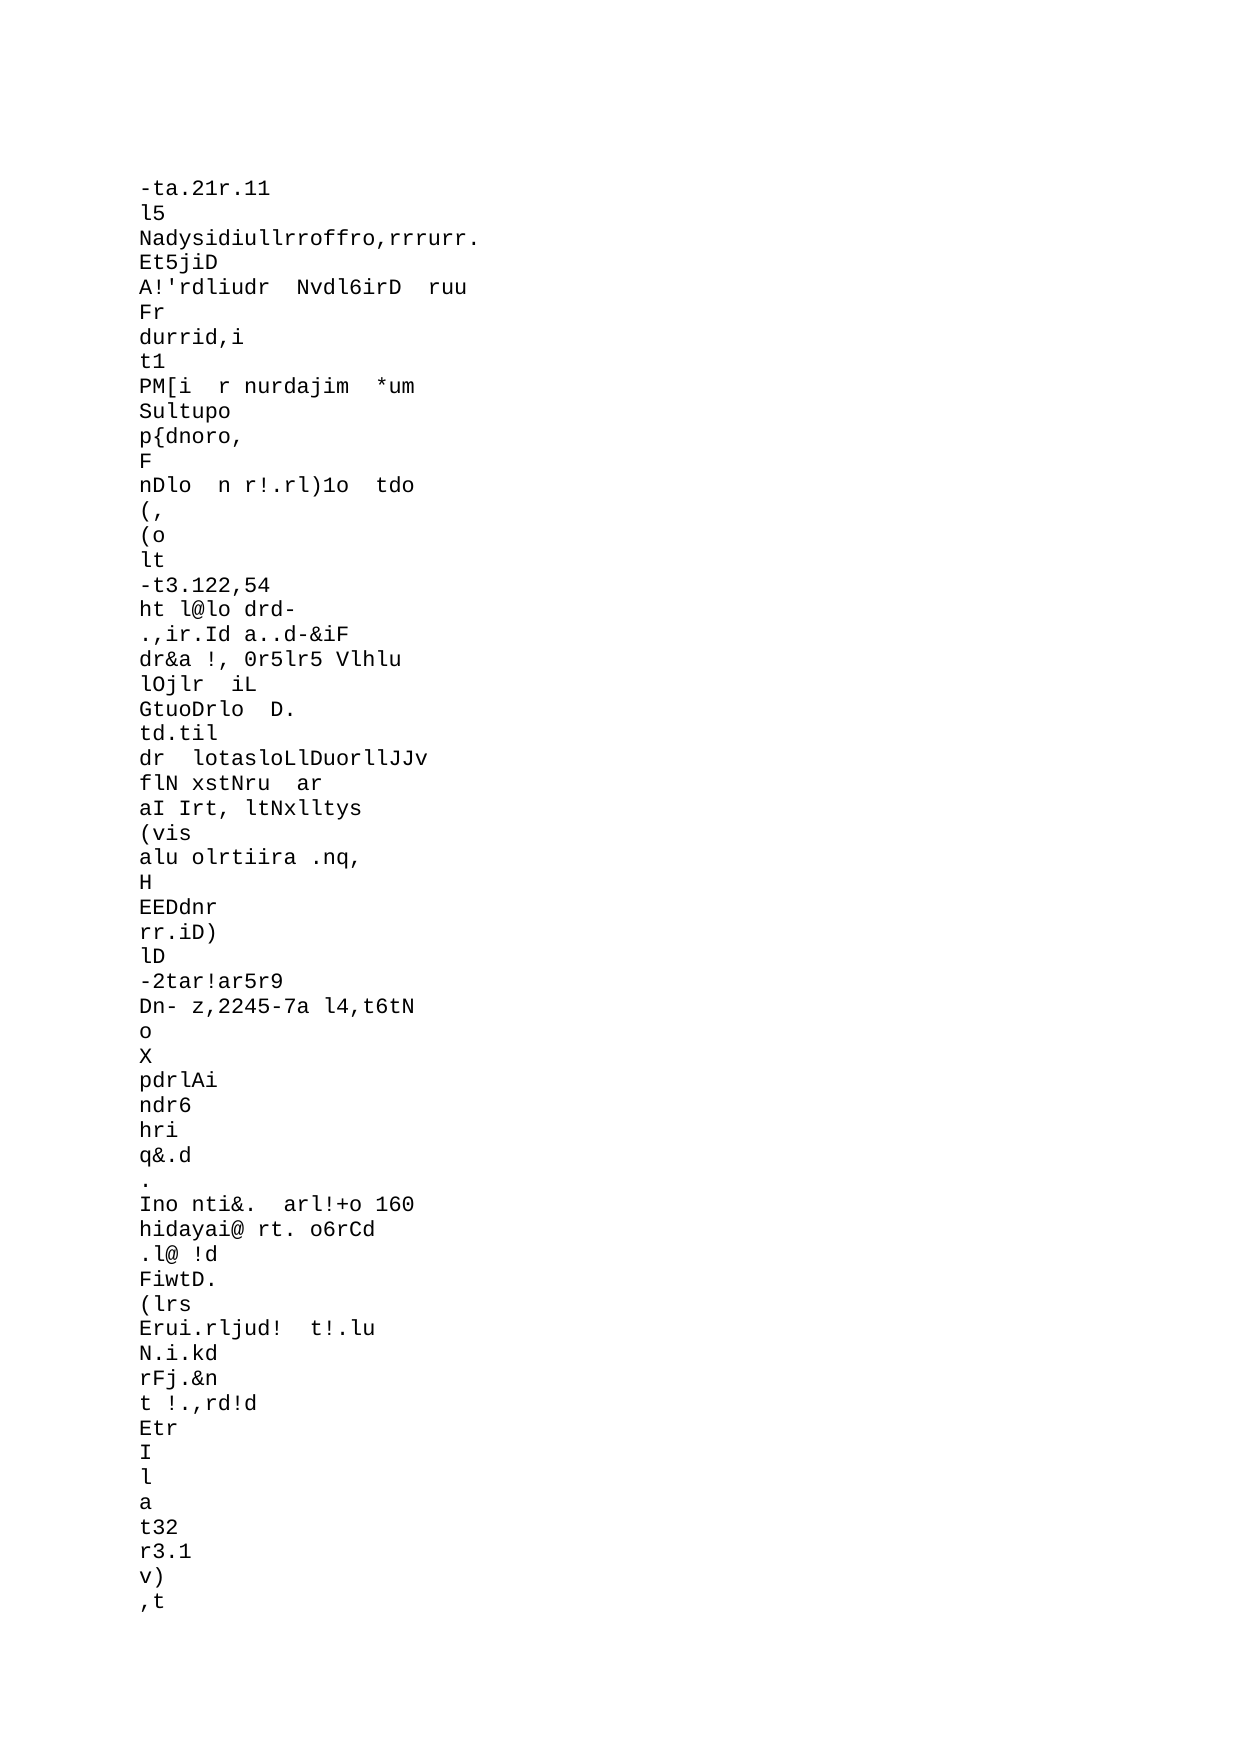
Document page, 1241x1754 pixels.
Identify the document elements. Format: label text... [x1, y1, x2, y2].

text EEDdnr [139, 896, 1101, 921]
text -t3.122,54 [139, 574, 1101, 599]
text nDlo n r!.rl)1o tdo [139, 475, 1101, 499]
text lt [139, 549, 1101, 574]
text hidayai@ rt. o6rCd [139, 1218, 1101, 1243]
text l5 [139, 202, 1101, 227]
text Nadysidiullrroffro,rrrurr. [139, 227, 1101, 252]
text dr lotasloLlDuorllJJv [139, 747, 1101, 772]
text ,t [139, 1590, 1101, 1615]
text rr.iD) [139, 921, 1101, 946]
text A!'rdliudr Nvdl6irD ruu [139, 276, 1101, 301]
text ndr6 [139, 1094, 1101, 1119]
text alu olrtiira .nq, [139, 847, 1101, 871]
text pdrlAi [139, 1070, 1101, 1094]
text .,ir.Id a..d-&iF [139, 623, 1101, 648]
text (lrs [139, 1293, 1101, 1318]
text (o [139, 524, 1101, 549]
text . [139, 1169, 1101, 1194]
text I [139, 1442, 1101, 1466]
text Sultupo [139, 400, 1101, 425]
text t1 [139, 351, 1101, 376]
text (vis [139, 822, 1101, 847]
text hri [139, 1119, 1101, 1144]
text (, [139, 499, 1101, 524]
text rFj.&n [139, 1367, 1101, 1392]
text r3.1 [139, 1541, 1101, 1566]
text lOjlr iL [139, 673, 1101, 698]
text t32 [139, 1516, 1101, 1541]
text a [139, 1491, 1101, 1516]
text q&.d [139, 1144, 1101, 1169]
text Dn- z,2245-7a l4,t6tN [139, 995, 1101, 1020]
text ht l@lo drd- [139, 599, 1101, 623]
text aI Irt, ltNxlltys [139, 797, 1101, 822]
text Etr [139, 1417, 1101, 1442]
text lD [139, 946, 1101, 971]
text Erui.rljud! t!.lu [139, 1318, 1101, 1342]
text p{dnoro, [139, 425, 1101, 450]
text -2tar!ar5r9 [139, 971, 1101, 995]
text N.i.kd [139, 1342, 1101, 1367]
text H [139, 871, 1101, 896]
text X [139, 1045, 1101, 1070]
text F [139, 450, 1101, 475]
text v) [139, 1566, 1101, 1590]
text l [139, 1466, 1101, 1491]
text durrid,i [139, 326, 1101, 351]
text Fr [139, 301, 1101, 326]
text PM[i r nurdajim *um [139, 376, 1101, 400]
text GtuoDrlo D. [139, 698, 1101, 723]
text t !.,rd!d [139, 1392, 1101, 1417]
text flN xstNru ar [139, 772, 1101, 797]
text td.til [139, 723, 1101, 747]
text Et5jiD [139, 252, 1101, 276]
text dr&a !, 0r5lr5 Vlhlu [139, 648, 1101, 673]
text FiwtD. [139, 1268, 1101, 1293]
text .l@ !d [139, 1243, 1101, 1268]
text o [139, 1020, 1101, 1045]
text -ta.21r.11 [139, 177, 1101, 202]
text Ino nti&. arl!+o 160 [139, 1194, 1101, 1218]
